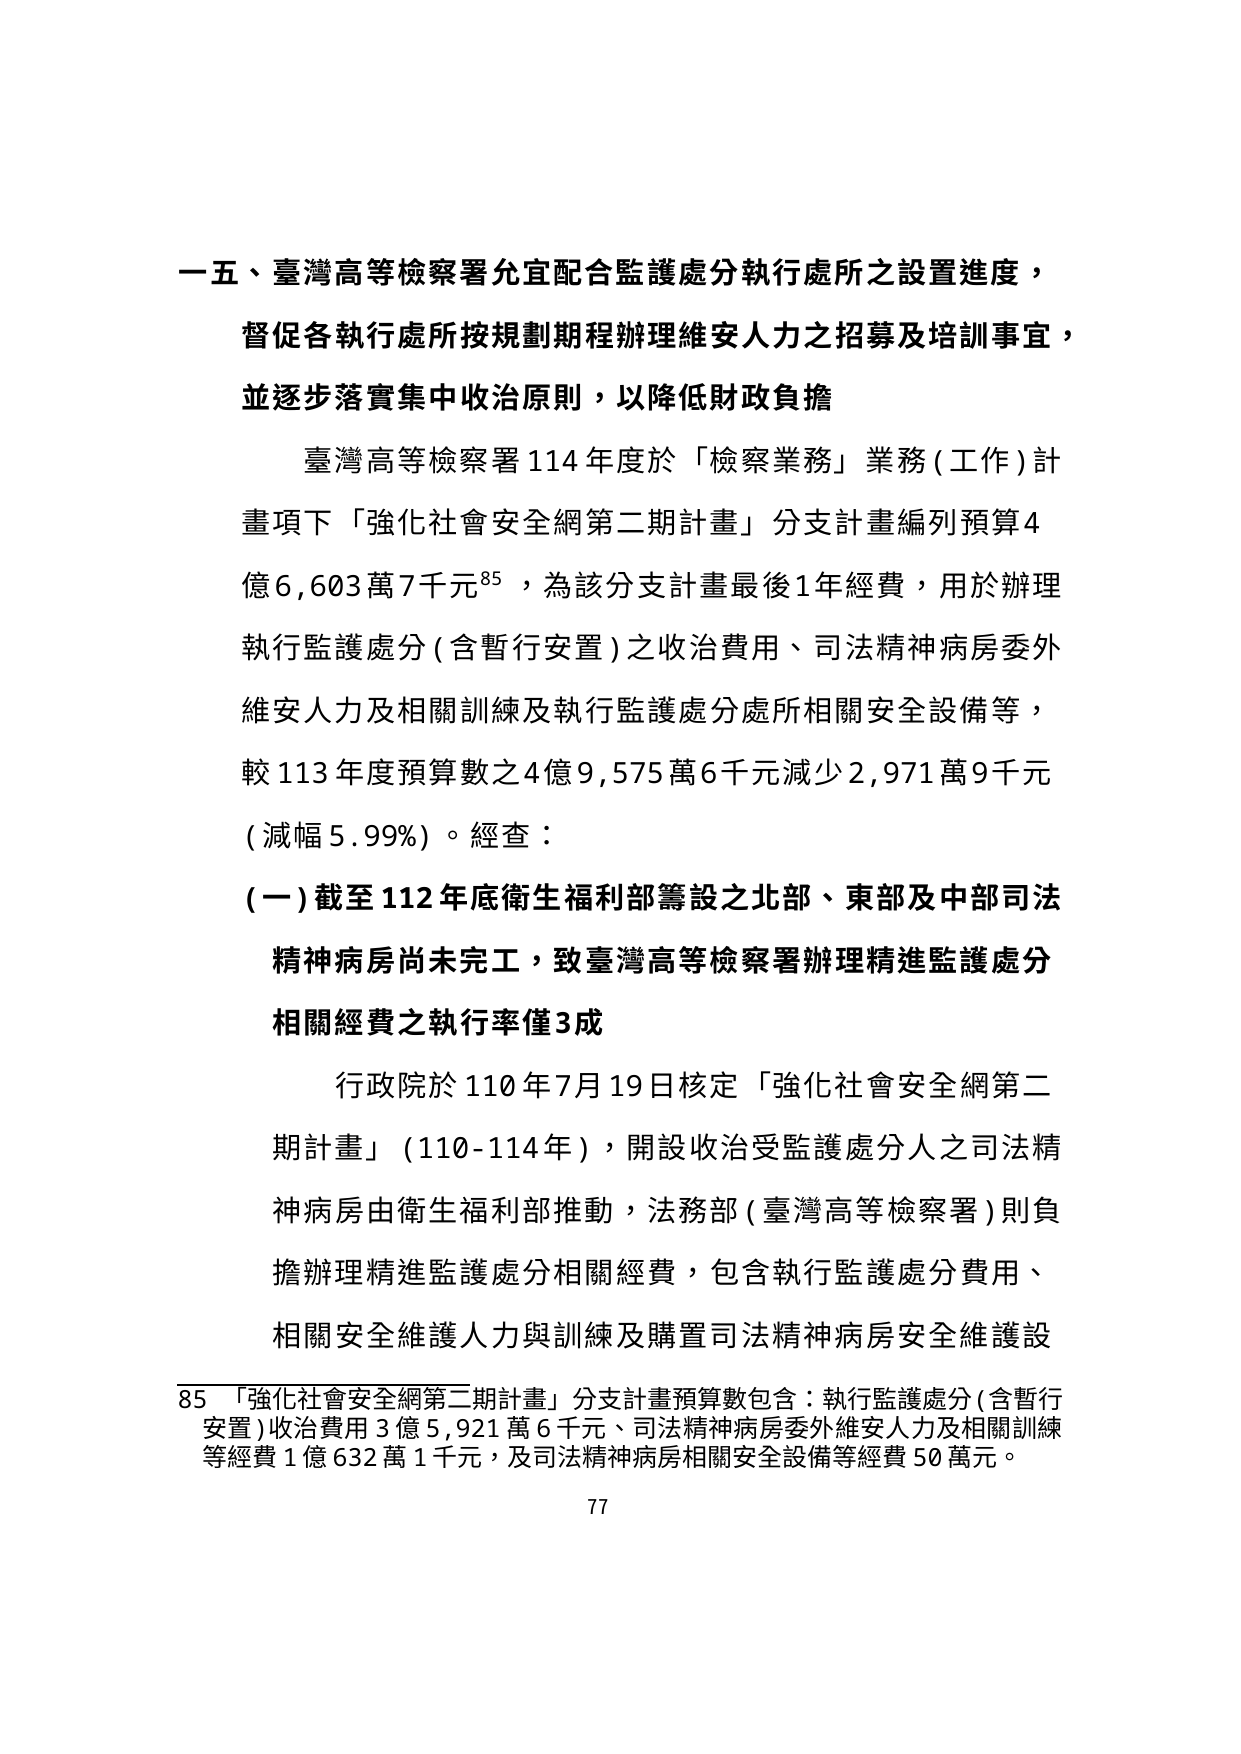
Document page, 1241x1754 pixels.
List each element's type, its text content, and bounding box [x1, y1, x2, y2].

text (一)截至112年底衛生福利部籌設之北部、東部及中部司法精神病房尚未完工，致臺灣高等檢察署辦理精進監護處分相關經費之執行率僅3成 [236, 854, 1063, 1042]
text 「強化社會安全網第二期計畫」分支計畫預算數包含：執行監護處分(含暫行安置)收治費用3億5,921萬6千元、司法精神病房委外維安人力及相關訓練等經費1億632萬1千元，及司法精神病房相關安全設備等經費50萬元。 [177, 1385, 1063, 1473]
text 行政院於110年7月19日核定「強化社會安全網第二期計畫」(110-114年)，開設收治受監護處分人之司法精神病房由衛生福利部推動，法務部(臺灣高等檢察署)則負擔辦理精進監護處分相關經費，包含執行監護處分費用、相關安全維護人力與訓練及購置司法精神病房安全維護設 [266, 1042, 1063, 1354]
text 一五、臺灣高等檢察署允宜配合監護處分執行處所之設置進度，督促各執行處所按規劃期程辦理維安人力之招募及培訓事宜，並逐步落實集中收治原則，以降低財政負擔 [177, 229, 1063, 417]
text 臺灣高等檢察署114年度於「檢察業務」業務(工作)計畫項下「強化社會安全網第二期計畫」分支計畫編列預算4億6,603萬7千元，為該分支計畫最後1年經費，用於辦理執行監護處分(含暫行安置)之收治費用、司法精神病房委外維安人力及相關訓練及執行監護處分處所相關安全設備等，較113年度預算數之4億9,575萬6千元減少2,971萬9千元(減幅5.99%)。經查： [236, 417, 1063, 854]
